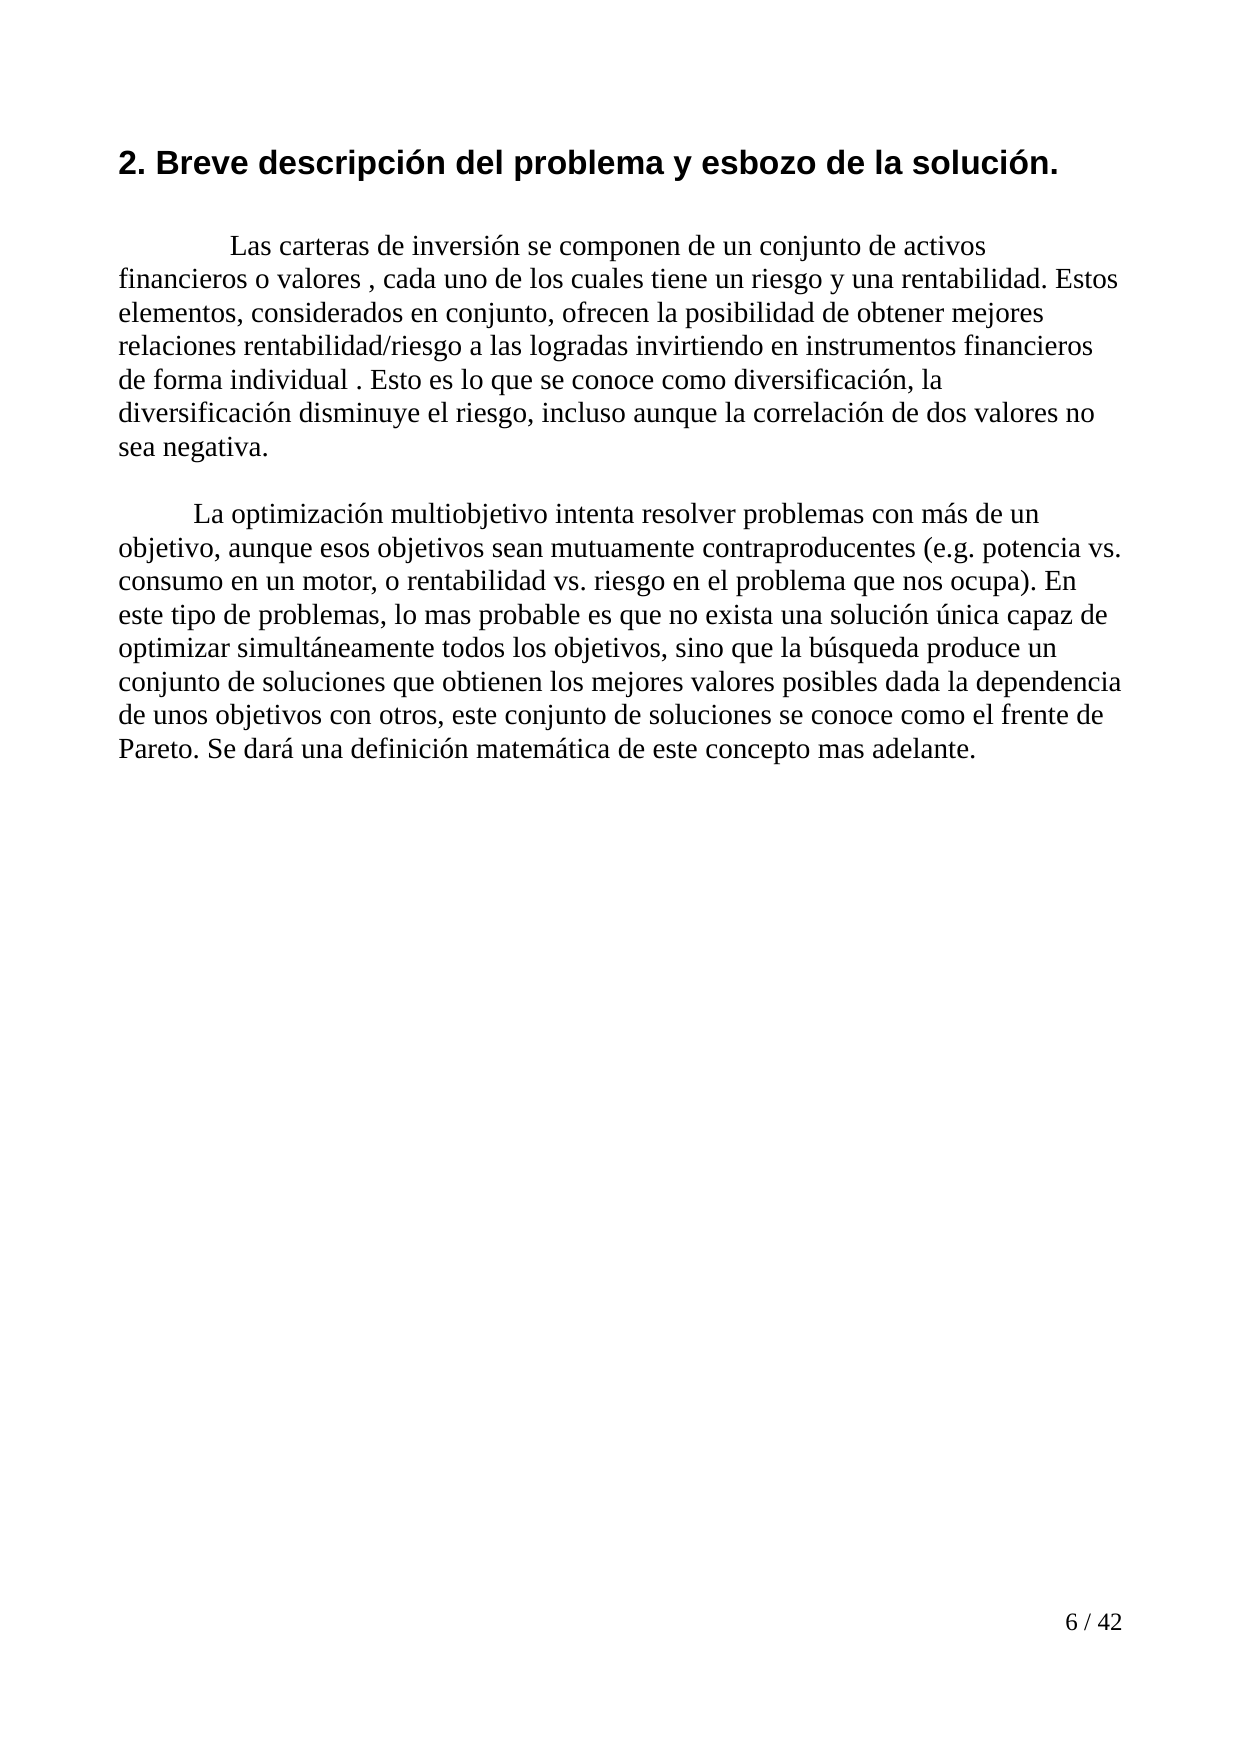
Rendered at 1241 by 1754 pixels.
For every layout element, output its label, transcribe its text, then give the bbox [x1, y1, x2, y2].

text Las carteras de inversión se componen de un conjunto de activos financieros o valores , cada uno de los cuales tiene un riesgo y una rentabilidad. Estos elementos, considerados en conjunto, ofrecen la posibilidad de obtener mejores relaciones rentabilidad/riesgo a las logradas invirtiendo en instrumentos financieros de forma individual . Esto es lo que se conoce como diversificación, la diversificación disminuye el riesgo, incluso aunque la correlación de dos valores no sea negativa. [118, 228, 1122, 463]
subtitle 2. Breve descripción del problema y esbozo de la solución. [118, 143, 1122, 182]
text La optimización multiobjetivo intenta resolver problemas con más de un objetivo, aunque esos objetivos sean mutuamente contraproducentes (e.g. potencia vs. consumo en un motor, o rentabilidad vs. riesgo en el problema que nos ocupa). En este tipo de problemas, lo mas probable es que no exista una solución única capaz de optimizar simultáneamente todos los objetivos, sino que la búsqueda produce un conjunto de soluciones que obtienen los mejores valores posibles dada la dependencia de unos objetivos con otros, este conjunto de soluciones se conoce como el frente de Pareto. Se dará una definición matemática de este concepto mas adelante. [118, 496, 1122, 764]
